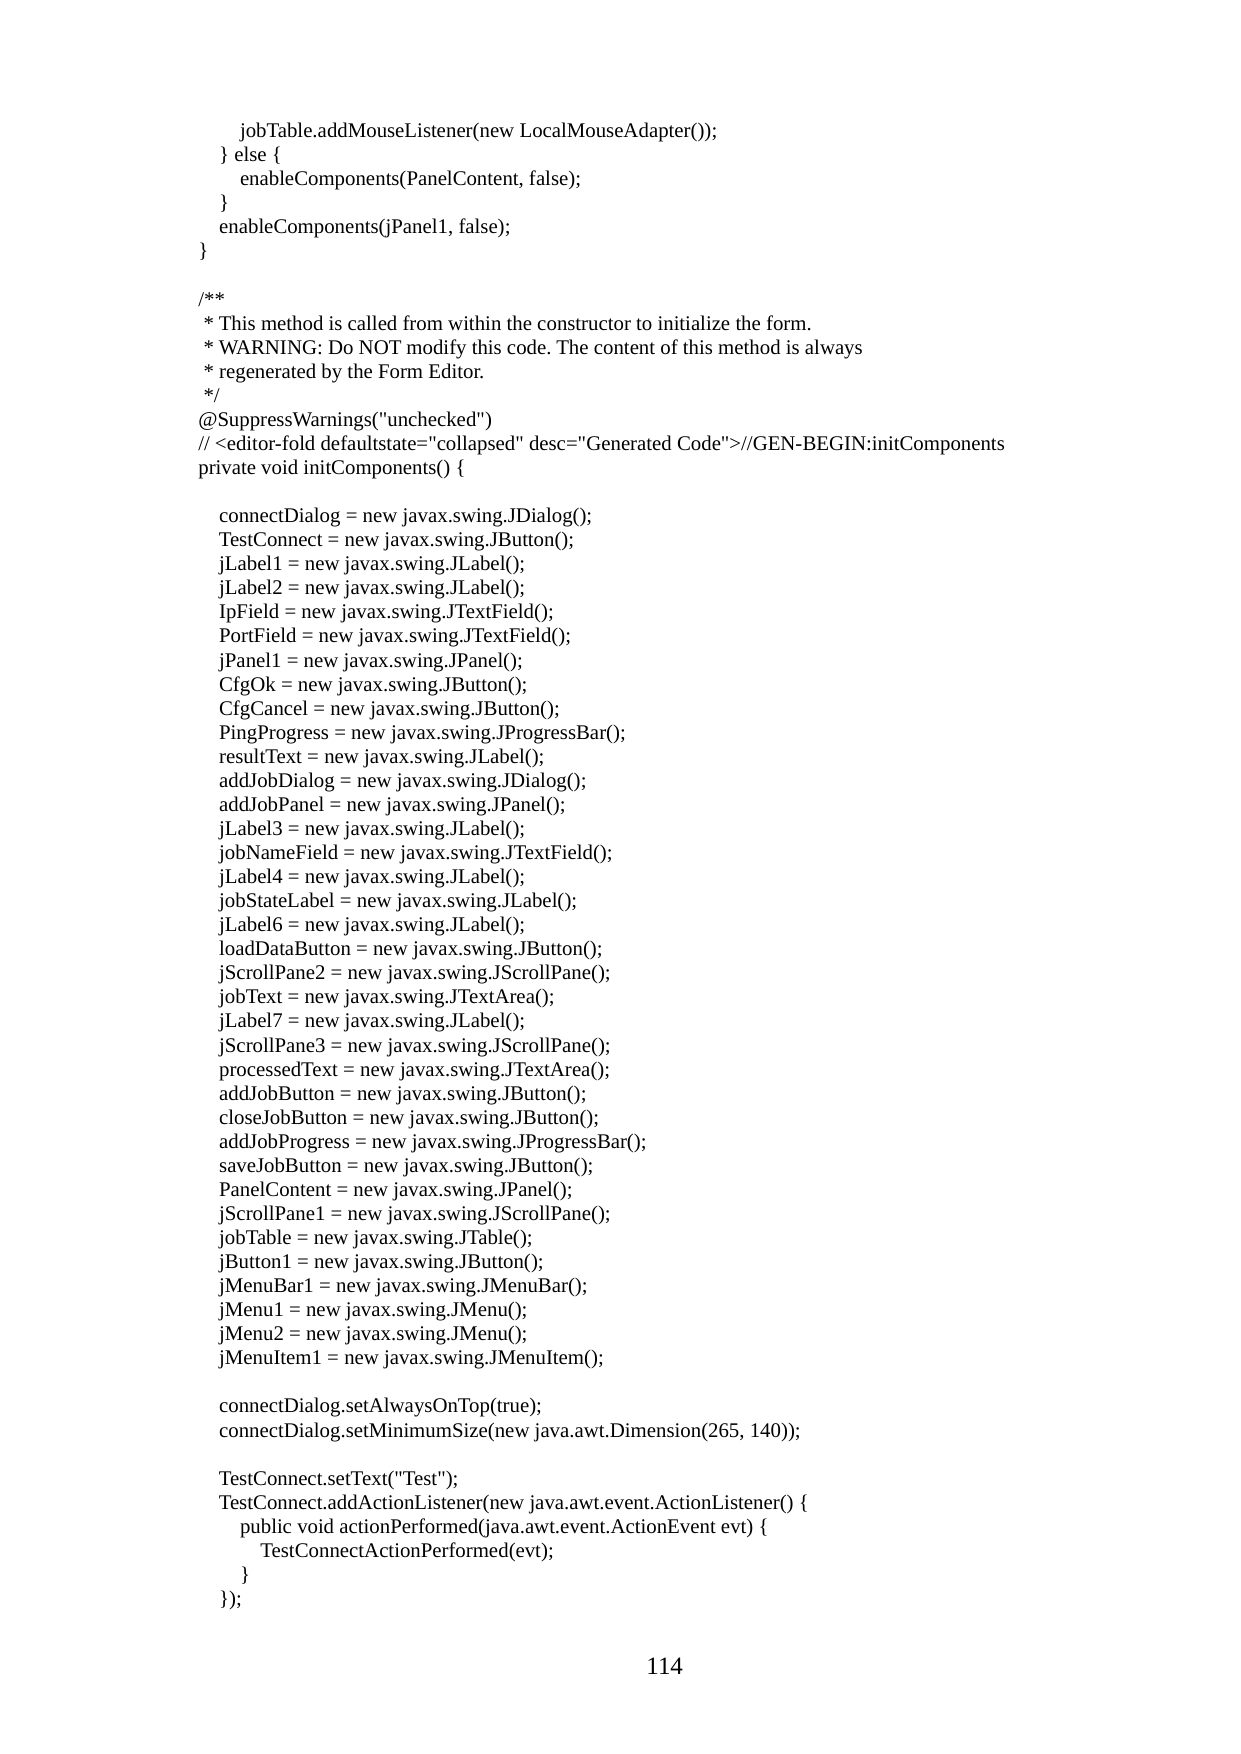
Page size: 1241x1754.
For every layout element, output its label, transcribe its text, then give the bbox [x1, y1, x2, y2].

text jobTable.addMouseListener(new LocalMouseAdapter()); } else { enableComponents(PanelContent, false); } enableComponents(jPanel1, false); } /** * This method is called from within the constructor to initialize the form. * WARNING: Do NOT modify this code. The content of this method is always * regenerated by the Form Editor. */ @SuppressWarnings("unchecked") // <editor-fold defaultstate="collapsed" desc="Generated Code">//GEN-BEGIN:initComponents private void initComponents() { connectDialog = new javax.swing.JDialog(); TestConnect = new javax.swing.JButton(); jLabel1 = new javax.swing.JLabel(); jLabel2 = new javax.swing.JLabel(); IpField = new javax.swing.JTextField(); PortField = new javax.swing.JTextField(); jPanel1 = new javax.swing.JPanel(); CfgOk = new javax.swing.JButton(); CfgCancel = new javax.swing.JButton(); PingProgress = new javax.swing.JProgressBar(); resultText = new javax.swing.JLabel(); addJobDialog = new javax.swing.JDialog(); addJobPanel = new javax.swing.JPanel(); jLabel3 = new javax.swing.JLabel(); jobNameField = new javax.swing.JTextField(); jLabel4 = new javax.swing.JLabel(); jobStateLabel = new javax.swing.JLabel(); jLabel6 = new javax.swing.JLabel(); loadDataButton = new javax.swing.JButton(); jScrollPane2 = new javax.swing.JScrollPane(); jobText = new javax.swing.JTextArea(); jLabel7 = new javax.swing.JLabel(); jScrollPane3 = new javax.swing.JScrollPane(); processedText = new javax.swing.JTextArea(); addJobButton = new javax.swing.JButton(); closeJobButton = new javax.swing.JButton(); addJobProgress = new javax.swing.JProgressBar(); saveJobButton = new javax.swing.JButton(); PanelContent = new javax.swing.JPanel(); jScrollPane1 = new javax.swing.JScrollPane(); jobTable = new javax.swing.JTable(); jButton1 = new javax.swing.JButton(); jMenuBar1 = new javax.swing.JMenuBar(); jMenu1 = new javax.swing.JMenu(); jMenu2 = new javax.swing.JMenu(); jMenuItem1 = new javax.swing.JMenuItem(); connectDialog.setAlwaysOnTop(true); connectDialog.setMinimumSize(new java.awt.Dimension(265, 140)); TestConnect.setText("Test"); TestConnect.addActionListener(new java.awt.event.ActionListener() { public void actionPerformed(java.awt.event.ActionEvent evt) { TestConnectActionPerformed(evt); } }); [177, 118, 1152, 1610]
